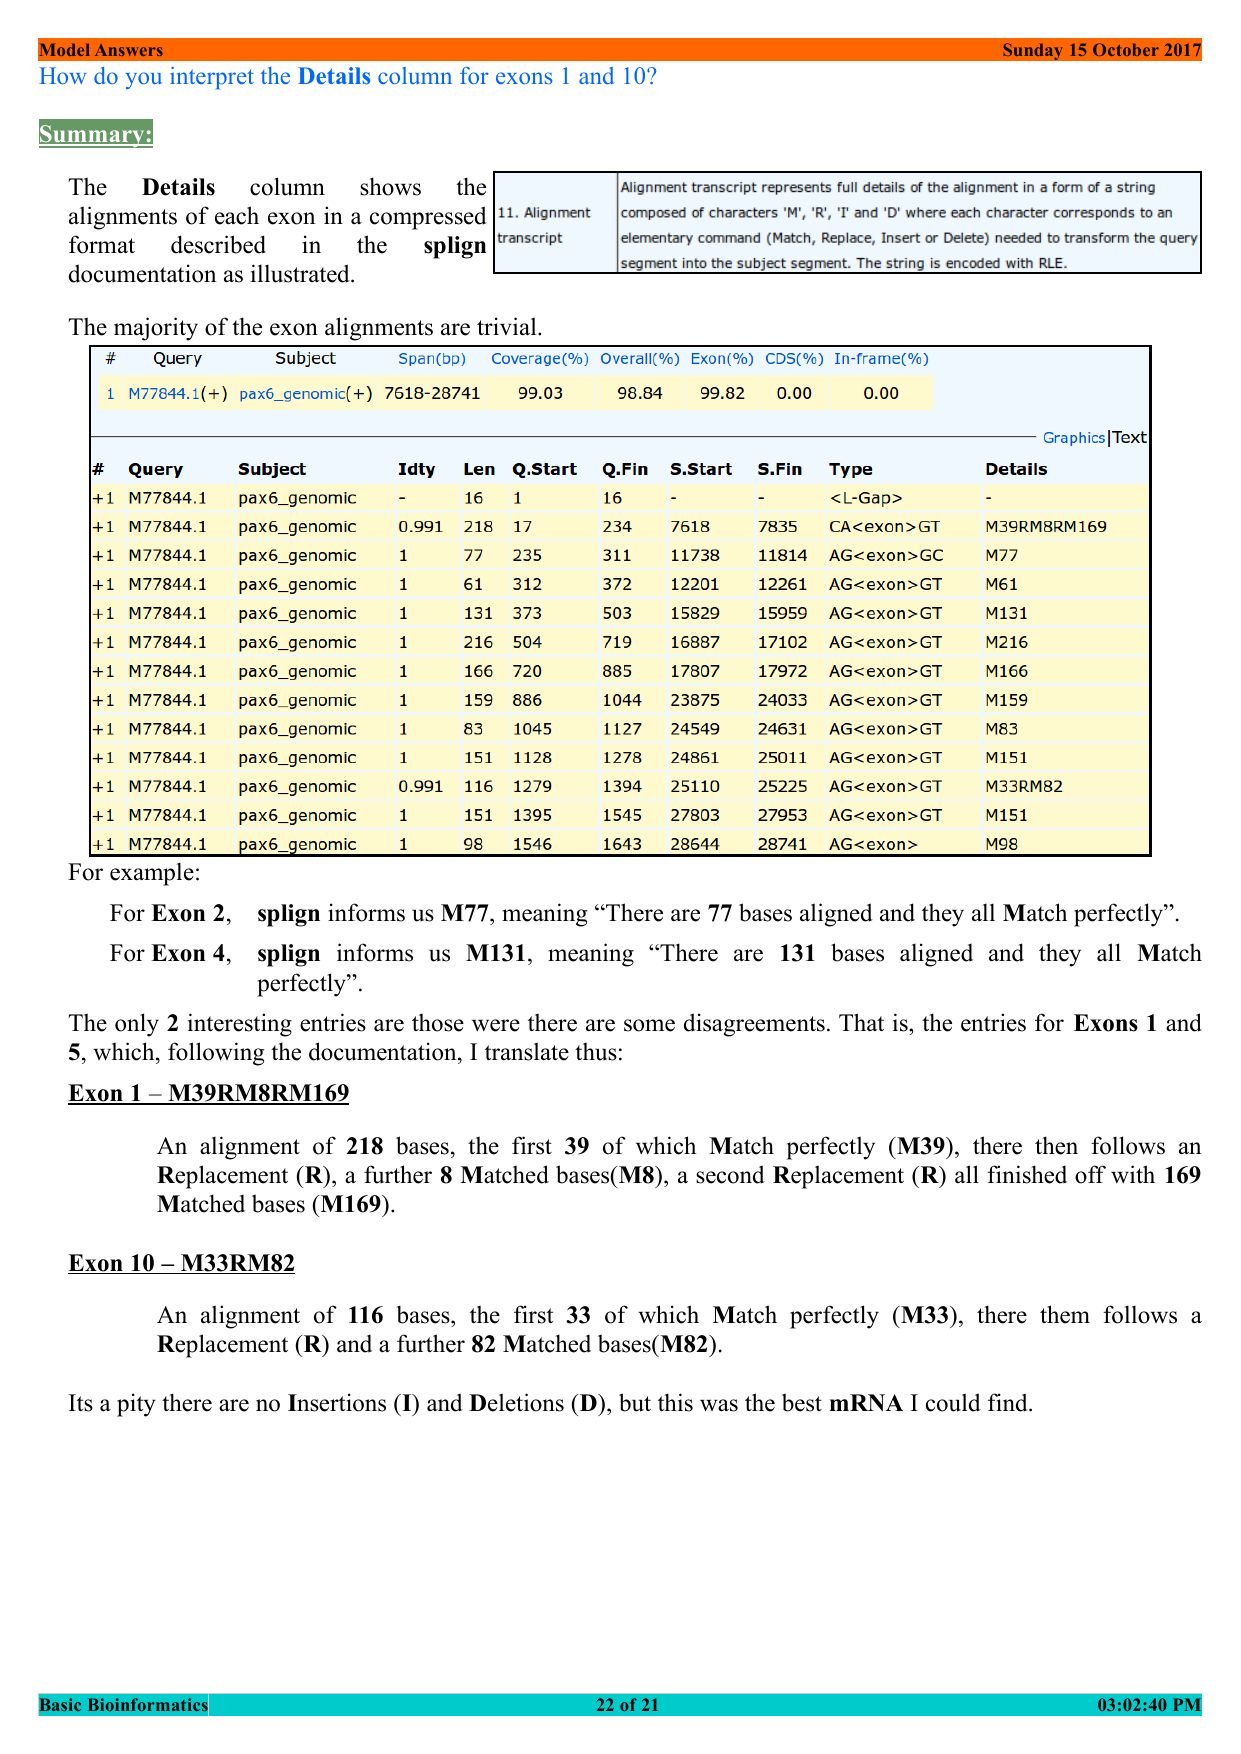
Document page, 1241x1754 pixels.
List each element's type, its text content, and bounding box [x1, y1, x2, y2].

text An alignment of 218 bases, the first 39 of which Match perfectly (M39), there then follows an Replacement (R), a further 8 Matched bases(M8), a second Replacement (R) all finished off with 169 Matched bases (M169). [157, 1131, 1202, 1218]
text The Details column shows the alignments of each exon in a compressed format described in the splign documentation as illustrated. [68, 172, 1202, 288]
text Exon 10 – M33RM82 [68, 1247, 1202, 1277]
text Its a pity there are no Insertions (I) and Deletions (D), but this was the best mRNA I could find. [68, 1388, 1202, 1417]
text How do you interpret the Details column for exons 1 and 10? [38, 61, 1202, 89]
text For example: [68, 854, 1202, 886]
text The majority of the exon alignments are trivial. [68, 312, 1202, 341]
text For Exon 4, splign informs us M131, meaning “There are 131 bases aligned and they all Match perfectly”. [109, 938, 1202, 996]
text Summary: [38, 119, 1202, 148]
text Exon 1 – M39RM8RM169 [68, 1078, 1202, 1107]
text The only 2 interesting entries are those were there are some disagreements. That is, the entries for Exons 1 and 5, which, following the documentation, I translate thus: [68, 1008, 1202, 1066]
text An alignment of 116 bases, the first 33 of which Match perfectly (M33), there them follows a Replacement (R) and a further 82 Matched bases(M82). [157, 1300, 1202, 1358]
text For Exon 2, splign informs us M77, meaning “There are 77 bases aligned and they all Match perfectly”. [109, 897, 1202, 927]
picture [91, 347, 1149, 854]
picture [495, 173, 1200, 272]
